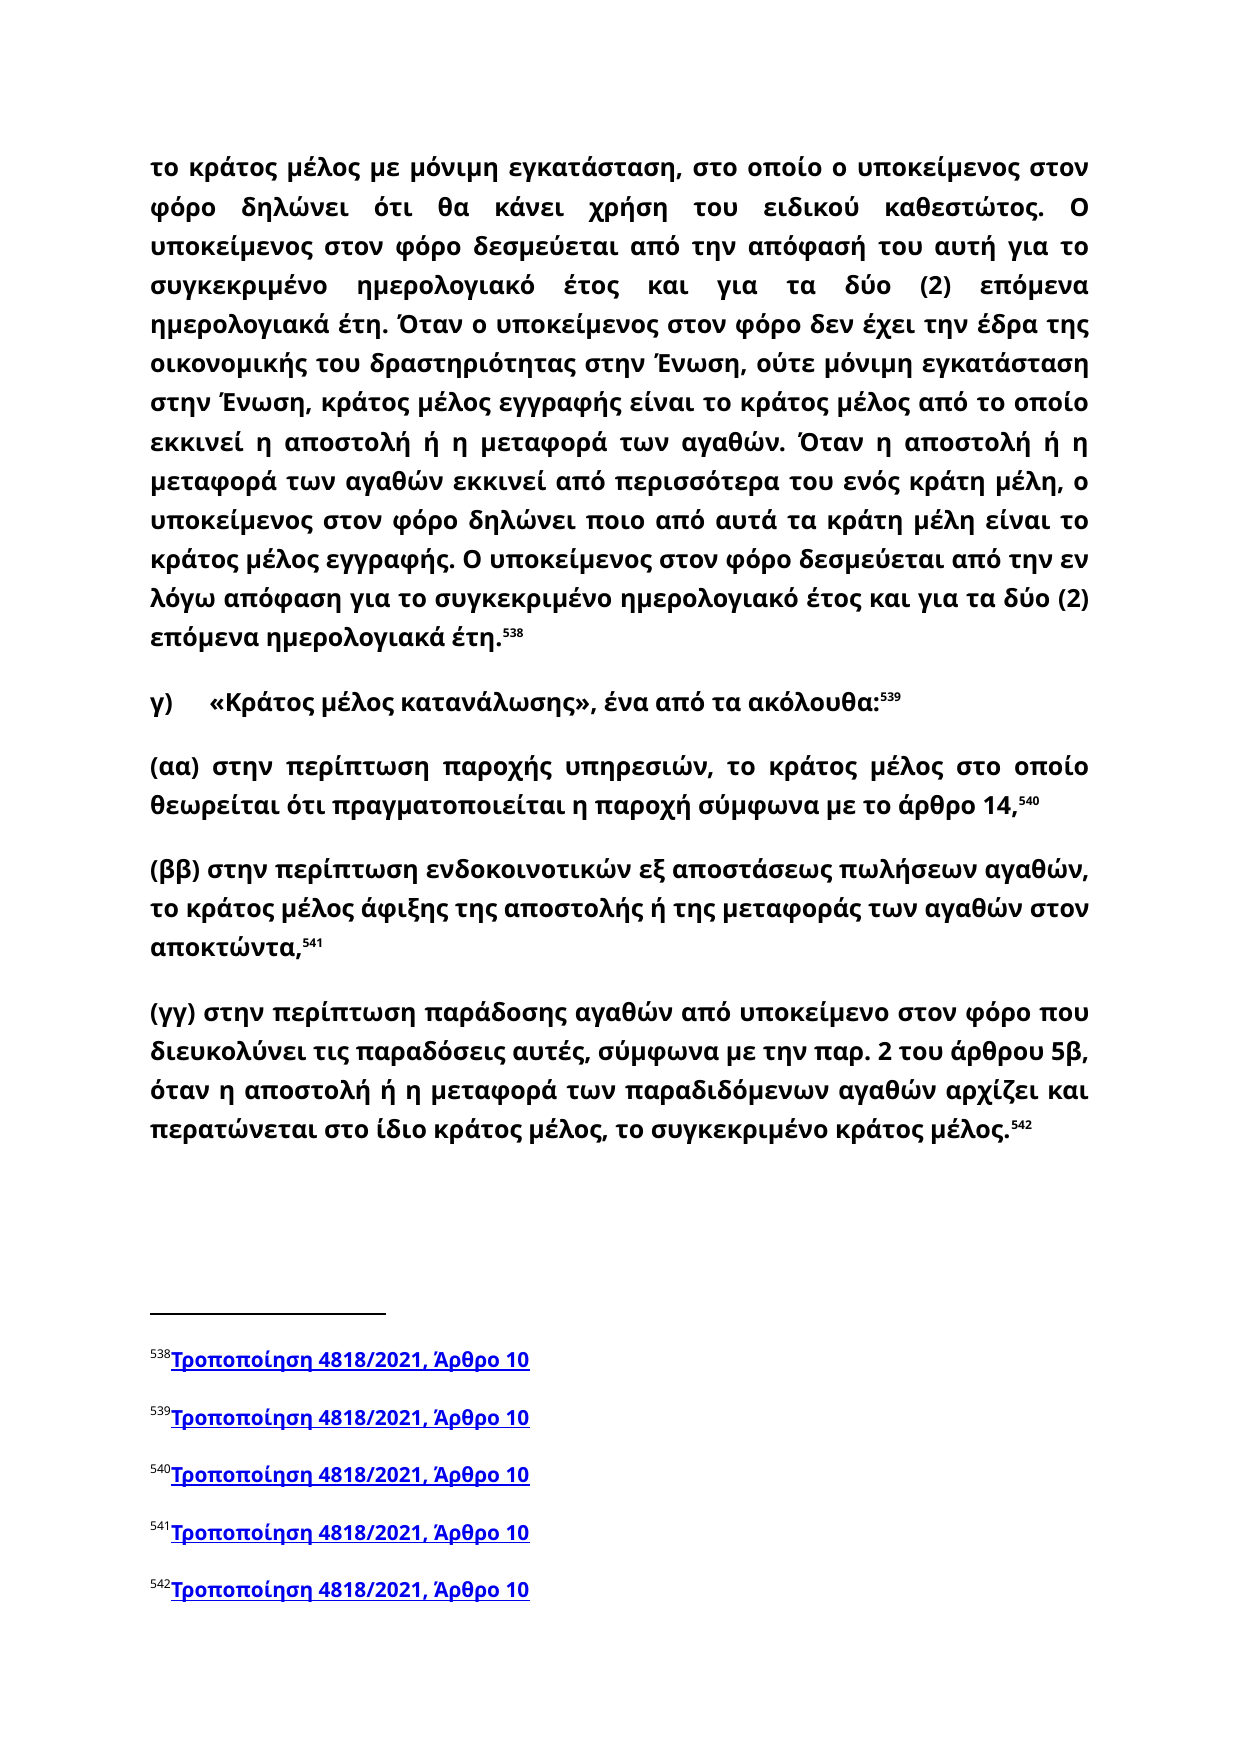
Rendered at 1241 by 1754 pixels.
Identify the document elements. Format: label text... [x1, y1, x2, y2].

text Τροποποίηση 4818/2021, Άρθρο 10 [150, 1518, 1090, 1546]
text το κράτος μέλος με μόνιμη εγκατάσταση, στο οποίο ο υποκείμενος στον φόρο δηλώνει ότι θα κάνει χρήση του ειδικού καθεστώτος. Ο υποκείμενος στον φόρο δεσμεύεται από την απόφασή του αυτή για το συγκεκριμένο ημερολογιακό έτος και για τα δύο (2) επόμενα ημερολογιακά έτη. Όταν ο υποκείμενος στον φόρο δεν έχει την έδρα της οικονομικής του δραστηριότητας στην Ένωση, ούτε μόνιμη εγκατάσταση στην Ένωση, κράτος μέλος εγγραφής είναι το κράτος μέλος από το οποίο εκκινεί η αποστολή ή η μεταφορά των αγαθών. Όταν η αποστολή ή η μεταφορά των αγαθών εκκινεί από περισσότερα του ενός κράτη μέλη, ο υποκείμενος στον φόρο δηλώνει ποιο από αυτά τα κράτη μέλη είναι το κράτος μέλος εγγραφής. Ο υποκείμενος στον φόρο δεσμεύεται από την εν λόγω απόφαση για το συγκεκριμένο ημερολογιακό έτος και για τα δύο (2) επόμενα ημερολογιακά έτη. [150, 150, 1090, 654]
text Τροποποίηση 4818/2021, Άρθρο 10 [150, 1460, 1090, 1489]
text Τροποποίηση 4818/2021, Άρθρο 10 [150, 1576, 1090, 1604]
text (αα) στην περίπτωση παροχής υπηρεσιών, το κράτος μέλος στο οποίο θεωρείται ότι πραγματοποιείται η παροχή σύμφωνα με το άρθρο 14, [150, 748, 1090, 822]
text Τροποποίηση 4818/2021, Άρθρο 10 [150, 1403, 1090, 1431]
text (ββ) στην περίπτωση ενδοκοινοτικών εξ αποστάσεως πωλήσεων αγαθών, το κράτος μέλος άφιξης της αποστολής ή της μεταφοράς των αγαθών στον αποκτώντα, [150, 852, 1090, 964]
text Τροποποίηση 4818/2021, Άρθρο 10 [150, 1345, 1090, 1373]
list γ) «Κράτος μέλος κατανάλωσης», ένα από τα ακόλουθα: [150, 684, 1090, 718]
text (γγ) στην περίπτωση παράδοσης αγαθών από υποκείμενο στον φόρο που διευκολύνει τις παραδόσεις αυτές, σύμφωνα με την παρ. 2 του άρθρου 5β, όταν η αποστολή ή η μεταφορά των παραδιδόμενων αγαθών αρχίζει και περατώνεται στο ίδιο κράτος μέλος, το συγκεκριμένο κράτος μέλος. [150, 994, 1090, 1146]
